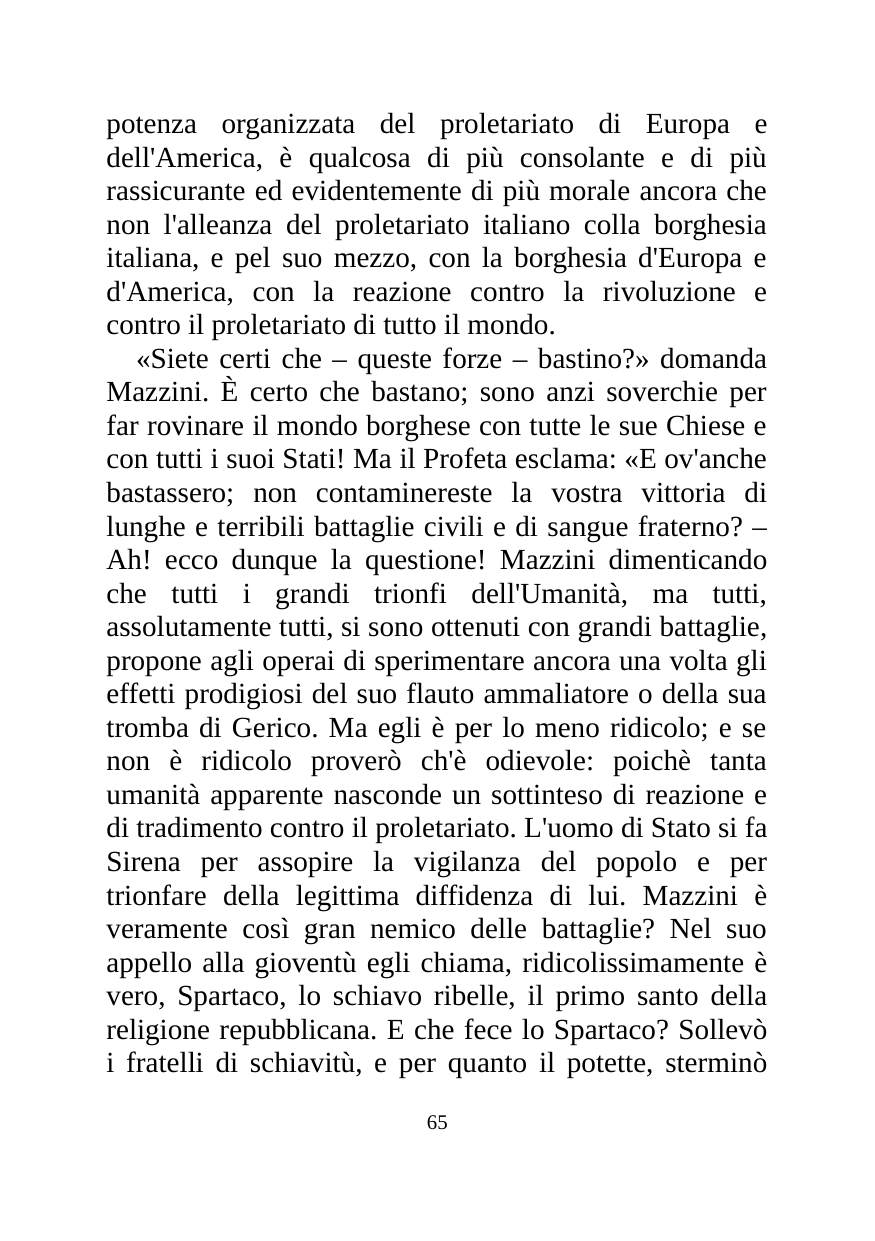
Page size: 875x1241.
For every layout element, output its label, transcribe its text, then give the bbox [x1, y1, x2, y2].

text «Siete certi che – queste forze – bastino?» domanda Mazzini. È certo che bastano; sono anzi soverchie per far rovinare il mondo borghese con tutte le sue Chiese e con tutti i suoi Stati! Ma il Profeta esclama: «E ov'anche bastassero; non contaminereste la vostra vittoria di lunghe e terribili battaglie civili e di sangue fraterno? – Ah! ecco dunque la questione! Mazzini dimenticando che tutti i grandi trionfi dell'Umanità, ma tutti, assolutamente tutti, si sono ottenuti con grandi battaglie, propone agli operai di sperimentare ancora una volta gli effetti prodigiosi del suo flauto ammaliatore o della sua tromba di Gerico. Ma egli è per lo meno ridicolo; e se non è ridicolo proverò ch'è odievole: poichè tanta umanità apparente nasconde un sottinteso di reazione e di tradimento contro il proletariato. L'uomo di Stato si fa Sirena per assopire la vigilanza del popolo e per trionfare della legittima diffidenza di lui. Mazzini è veramente così gran nemico delle battaglie? Nel suo appello alla gioventù egli chiama, ridicolissimamente è vero, Spartaco, lo schiavo ribelle, il primo santo della religione repubblicana. E che fece lo Spartaco? Sollevò i fratelli di schiavitù, e per quanto il potette, sterminò [106, 341, 768, 1079]
text potenza organizzata del proletariato di Europa e dell'America, è qualcosa di più consolante e di più rassicurante ed evidentemente di più morale ancora che non l'alleanza del proletariato italiano colla borghesia italiana, e pel suo mezzo, con la borghesia d'Europa e d'America, con la reazione contro la rivoluzione e contro il proletariato di tutto il mondo. [106, 106, 768, 341]
